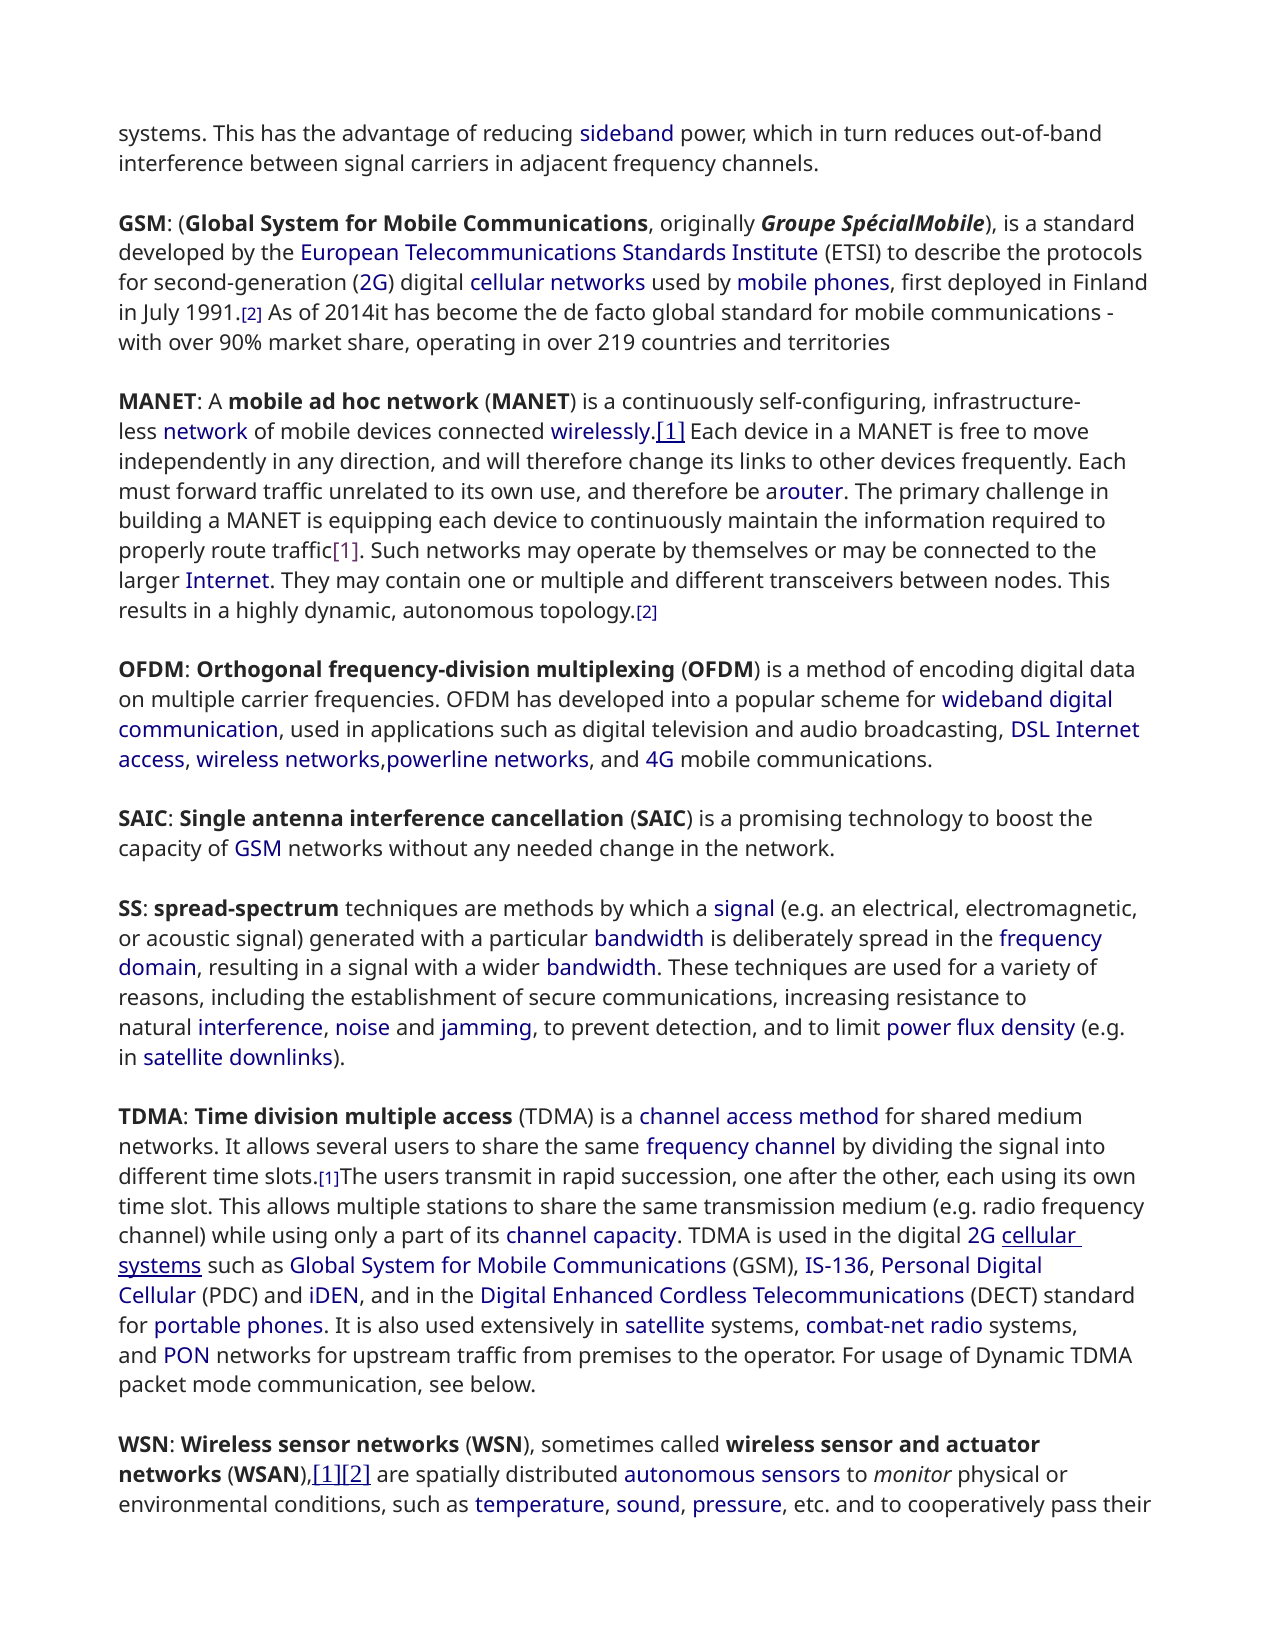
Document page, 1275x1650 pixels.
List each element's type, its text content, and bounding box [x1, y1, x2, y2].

text SS: spread-spectrum techniques are methods by which a signal (e.g. an electrical, electromagnetic, or acoustic signal) generated with a particular bandwidth is deliberately spread in the frequency domain, resulting in a signal with a wider bandwidth. These techniques are used for a variety of reasons, including the establishment of secure communications, increasing resistance to natural interference, noise and jamming, to prevent detection, and to limit power flux density (e.g. in satellite downlinks). [118, 893, 1157, 1071]
text systems. This has the advantage of reducing sideband power, which in turn reduces out-of-band interference between signal carriers in adjacent frequency channels. [118, 118, 1157, 178]
text TDMA: Time division multiple access (TDMA) is a channel access method for shared medium networks. It allows several users to share the same frequency channel by dividing the signal into different time slots.[1]The users transmit in rapid succession, one after the other, each using its own time slot. This allows multiple stations to share the same transmission medium (e.g. radio frequency channel) while using only a part of its channel capacity. TDMA is used in the digital 2G cellular systems such as Global System for Mobile Communications (GSM), IS-136, Personal Digital Cellular (PDC) and iDEN, and in the Digital Enhanced Cordless Telecommunications (DECT) standard for portable phones. It is also used extensively in satellite systems, combat-net radio systems, and PON networks for upstream traffic from premises to the operator. For usage of Dynamic TDMA packet mode communication, see below. [118, 1101, 1157, 1399]
text MANET: A mobile ad hoc network (MANET) is a continuously self-configuring, infrastructure-less network of mobile devices connected wirelessly.[1] Each device in a MANET is free to move independently in any direction, and will therefore change its links to other devices frequently. Each must forward traffic unrelated to its own use, and therefore be arouter. The primary challenge in building a MANET is equipping each device to continuously maintain the information required to properly route traffic[1]. Such networks may operate by themselves or may be connected to the larger Internet. They may contain one or multiple and different transceivers between nodes. This results in a highly dynamic, autonomous topology.[2] [118, 386, 1157, 624]
text WSN: Wireless sensor networks (WSN), sometimes called wireless sensor and actuator networks (WSAN),[1][2] are spatially distributed autonomous sensors to monitor physical or environmental conditions, such as temperature, sound, pressure, etc. and to cooperatively pass their [118, 1429, 1157, 1518]
text SAIC: Single antenna interference cancellation (SAIC) is a promising technology to boost the capacity of GSM networks without any needed change in the network. [118, 803, 1157, 863]
text OFDM: Orthogonal frequency-division multiplexing (OFDM) is a method of encoding digital data on multiple carrier frequencies. OFDM has developed into a popular scheme for wideband digital communication, used in applications such as digital television and audio broadcasting, DSL Internet access, wireless networks,powerline networks, and 4G mobile communications. [118, 654, 1157, 773]
text GSM: (Global System for Mobile Communications, originally Groupe SpécialMobile), is a standard developed by the European Telecommunications Standards Institute (ETSI) to describe the protocols for second-generation (2G) digital cellular networks used by mobile phones, first deployed in Finland in July 1991.[2] As of 2014it has become the de facto global standard for mobile communications - with over 90% market share, operating in over 219 countries and territories [118, 207, 1157, 356]
